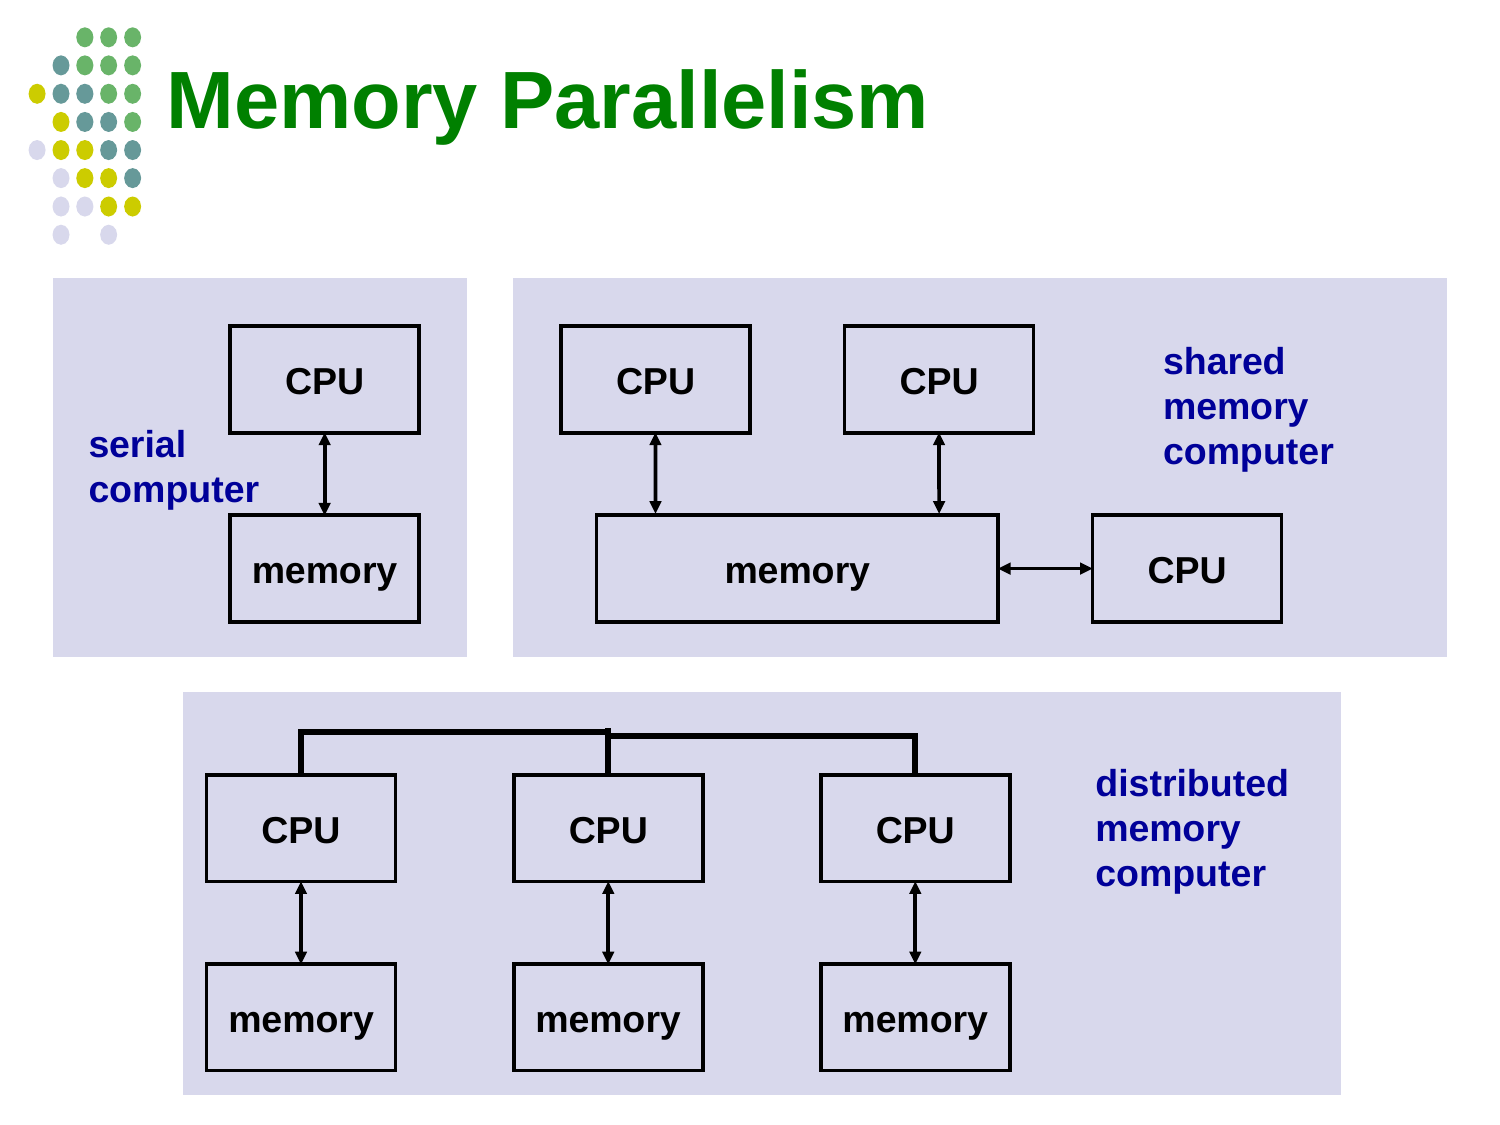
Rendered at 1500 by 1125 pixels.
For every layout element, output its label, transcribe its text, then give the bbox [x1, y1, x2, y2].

text_box memory [596, 515, 999, 622]
text_box memory [206, 964, 396, 1071]
text_box CPU [513, 774, 703, 882]
text_box CPU [1092, 515, 1282, 622]
text_box memory [820, 964, 1010, 1071]
text_box [183, 692, 1341, 1095]
text_box shared memory computer [1148, 329, 1377, 480]
text_box CPU [230, 326, 420, 433]
text_box [53, 278, 467, 657]
text_box [513, 278, 1447, 657]
text_box CPU [844, 326, 1034, 433]
text_box serial computer [73, 412, 275, 518]
text_box distributed memory computer [1080, 751, 1309, 902]
title Memory Parallelism [151, 40, 1390, 176]
text_box memory [513, 964, 703, 1071]
text_box CPU [820, 774, 1010, 882]
text_box memory [230, 515, 420, 622]
text_box CPU [206, 774, 396, 882]
text_box CPU [560, 326, 750, 433]
